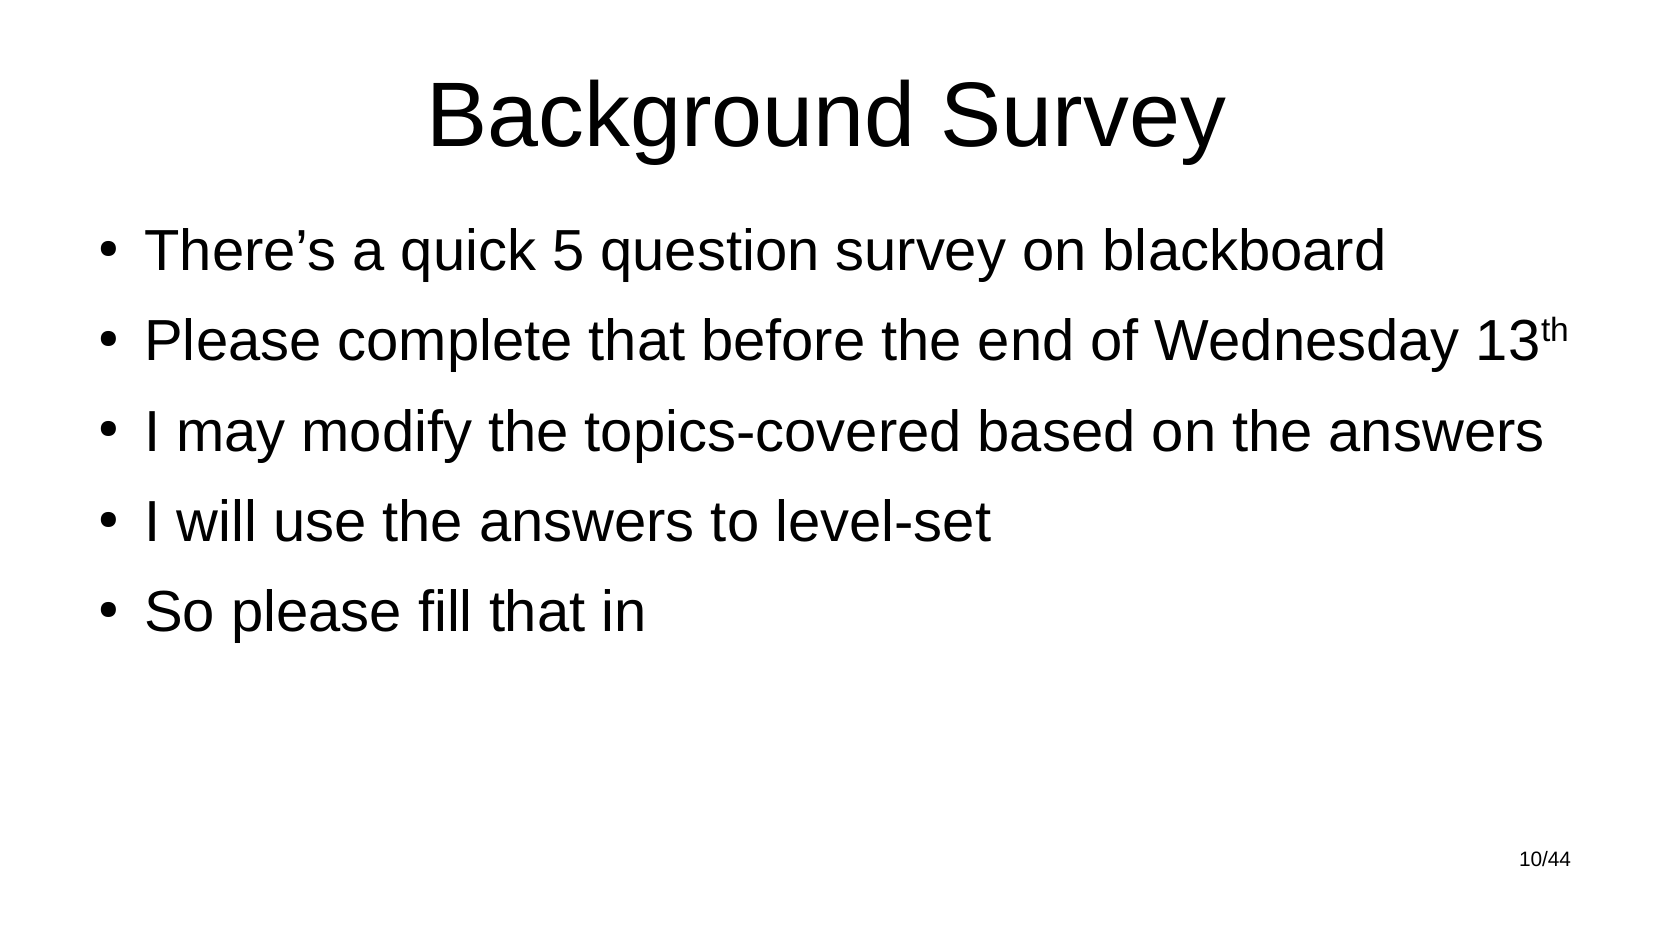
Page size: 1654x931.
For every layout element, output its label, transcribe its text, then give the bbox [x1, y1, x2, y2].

list There’s a quick 5 question survey on blackboard Please complete that before the end of Wednesday 13th I may modify the topics-covered based on the answers I will use the answers to level-set So please fill that in [82, 217, 1571, 758]
title Background Survey [82, 37, 1571, 193]
